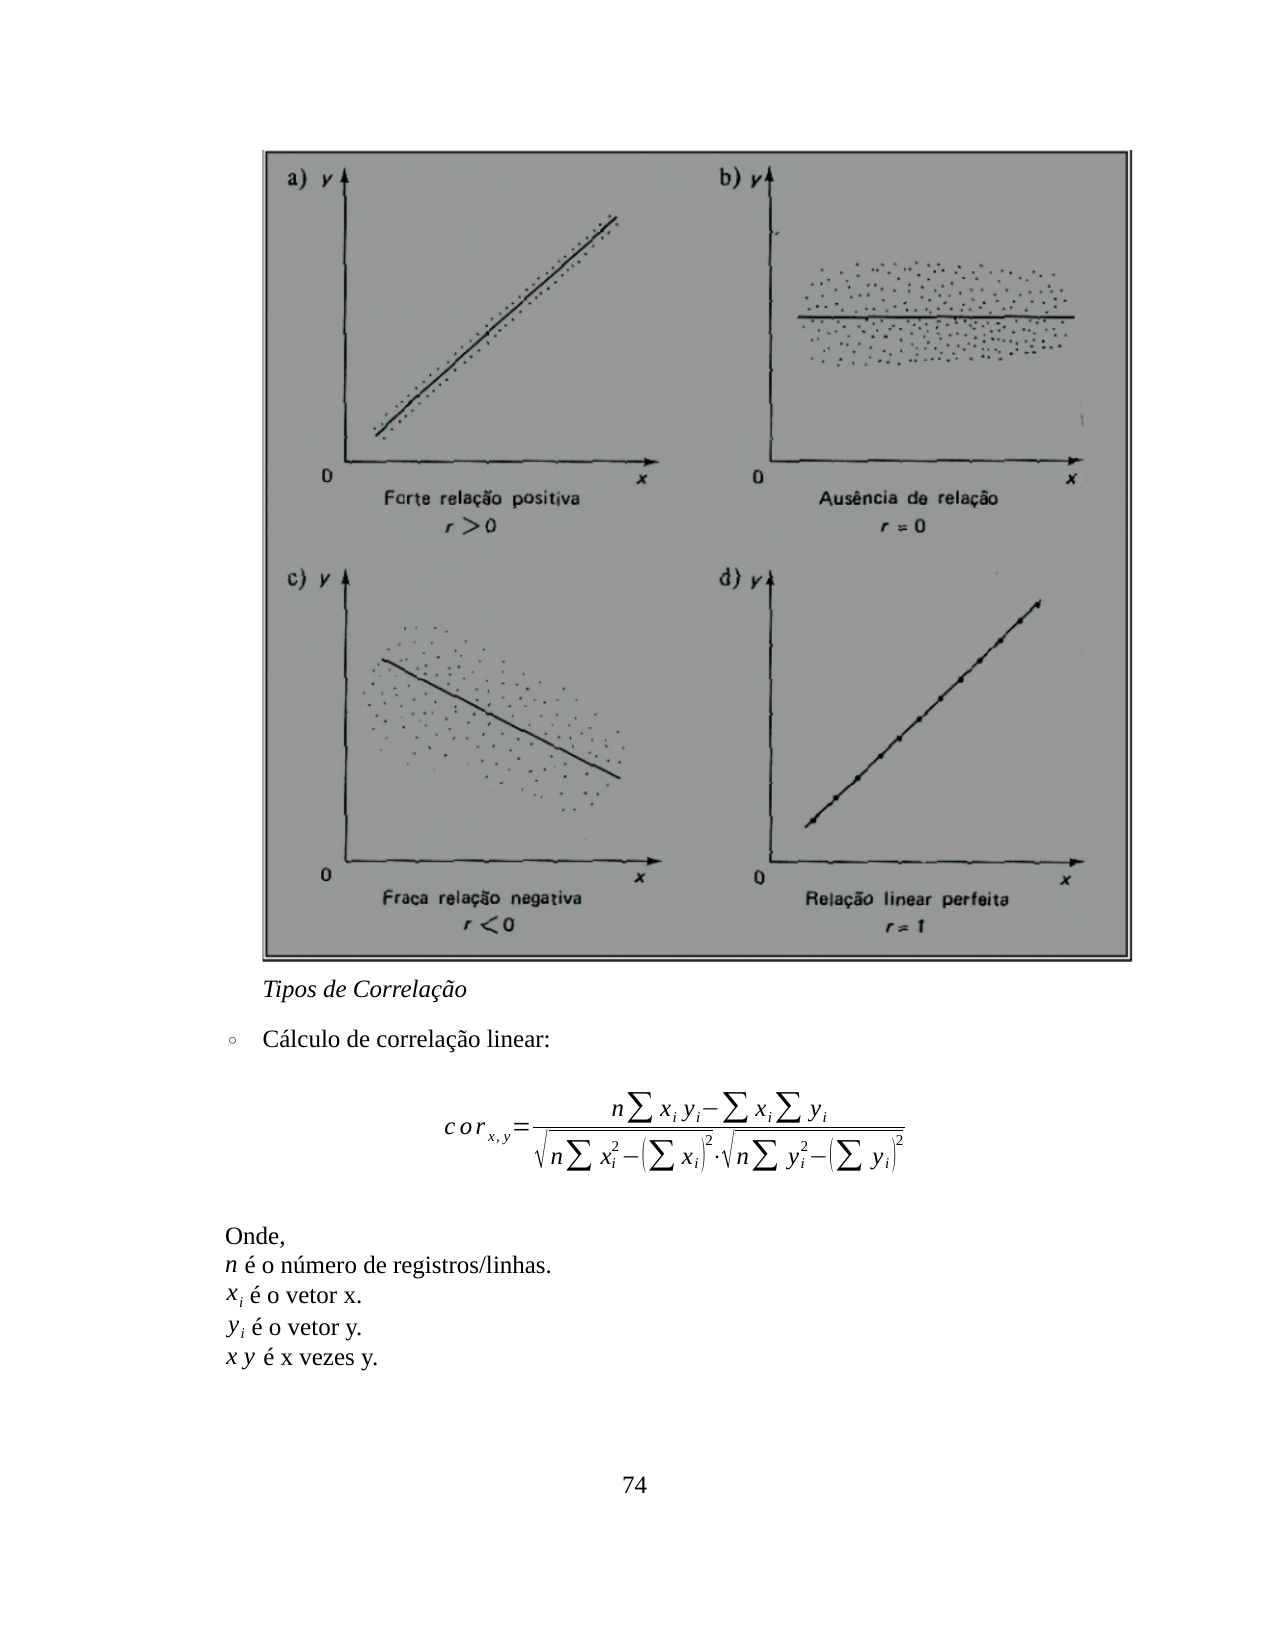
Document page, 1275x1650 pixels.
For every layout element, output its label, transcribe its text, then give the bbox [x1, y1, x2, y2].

list Cálculo de correlação linear: [225, 1024, 1125, 1082]
list Tipos de Correlação [225, 974, 1125, 1003]
list Onde, é o número de registros/linhas. é o vetor x. é o vetor y. é x vezes y. [187, 1221, 1125, 1399]
picture [262, 150, 1133, 962]
